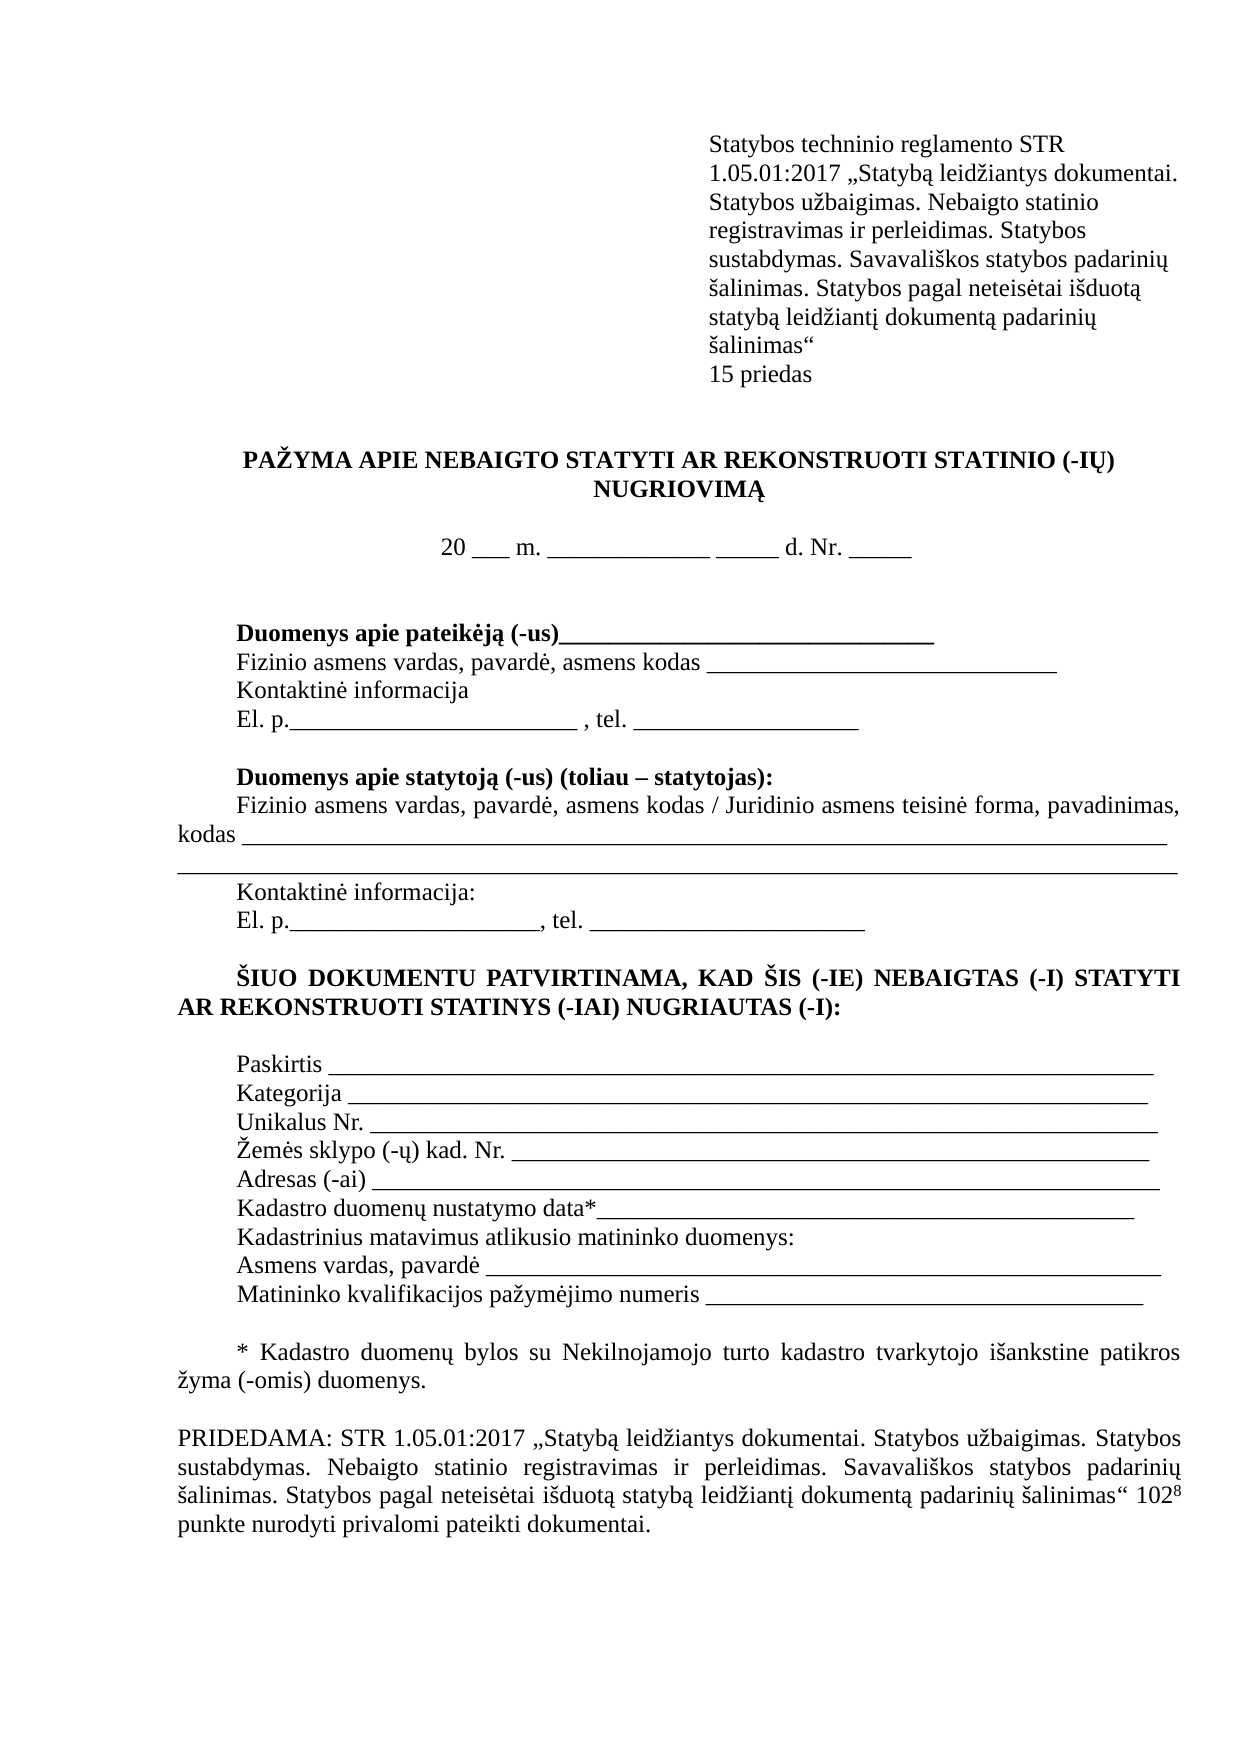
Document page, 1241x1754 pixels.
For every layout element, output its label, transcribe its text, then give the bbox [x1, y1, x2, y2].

text Fizinio asmens vardas, pavardė, asmens kodas / Juridinio asmens teisinė forma, pavadinimas, kodas __________________________________________________________________________ [177, 791, 1181, 848]
text Duomenys apie statytoją (-us) (toliau – statytojas): [177, 762, 1181, 791]
text Matininko kvalifikacijos pažymėjimo numeris ___________________________________ [177, 1279, 1181, 1308]
text El. p.____________________, tel. ______________________ [177, 906, 1181, 934]
text registravimas ir perleidimas. Statybos [709, 216, 1181, 244]
text ŠIUO DOKUMENTU patvirtinama, kad ŠIS (-IE) nEBAIGTAS (-I) STATYTI AR REKONSTRUOTI STATINYS (-IAI) nugriautAS (-I): [177, 963, 1181, 1021]
text PRIDEDAMA: STR 1.05.01:2017 „Statybą leidžiantys dokumentai. Statybos užbaigimas. Statybos sustabdymas. Nebaigto statinio registravimas ir perleidimas. Savavališkos statybos padarinių šalinimas. Statybos pagal neteisėtai išduotą statybą leidžiantį dokumentą padarinių šalinimas“ 1028 punkte nurodyti privalomi pateikti dokumentai. [177, 1423, 1181, 1538]
text 15 priedas [709, 359, 1181, 388]
text PAŽYMA APIE NEBAIGTO STATYTI AR REKONSTRUOTI STATINIO (-IŲ) NUGRIOVIMĄ [177, 446, 1181, 503]
text Kadastrinius matavimus atlikusio matininko duomenys: [177, 1222, 1181, 1251]
text Fizinio asmens vardas, pavardė, asmens kodas ____________________________ [177, 647, 1181, 676]
text šalinimas. Statybos pagal neteisėtai išduotą [709, 273, 1181, 302]
text šalinimas“ [709, 331, 1181, 359]
text 1.05.01:2017 „Statybą leidžiantys dokumentai. [709, 158, 1181, 187]
text Statybos techninio reglamento STR [709, 129, 1181, 158]
text Kategorija ________________________________________________________________ [177, 1078, 1181, 1107]
text Paskirtis __________________________________________________________________ [177, 1049, 1181, 1078]
text Asmens vardas, pavardė ______________________________________________________ [236, 1251, 1181, 1279]
text Statybos užbaigimas. Nebaigto statinio [709, 187, 1181, 216]
text statybą leidžiantį dokumentą padarinių [709, 302, 1181, 331]
text Žemės sklypo (-ų) kad. Nr. ___________________________________________________ [177, 1136, 1181, 1164]
text Kontaktinė informacija [177, 676, 1181, 704]
text ________________________________________________________________________________ [177, 848, 1181, 877]
text Kontaktinė informacija: [177, 877, 1181, 906]
text Duomenys apie pateikėją (-us)______________________________ [177, 618, 1181, 647]
text sustabdymas. Savavališkos statybos padarinių [709, 244, 1181, 273]
text Kadastro duomenų nustatymo data*___________________________________________ [177, 1193, 1181, 1222]
text El. p._______________________ , tel. __________________ [177, 704, 1181, 733]
text Adresas (-ai) _______________________________________________________________ [177, 1164, 1181, 1193]
text * Kadastro duomenų bylos su Nekilnojamojo turto kadastro tvarkytojo išankstine patikros žyma (-omis) duomenys. [177, 1337, 1181, 1394]
text Unikalus Nr. _______________________________________________________________ [177, 1107, 1181, 1136]
text 20 ___ m. _____________ _____ d. Nr. _____ [177, 532, 1181, 561]
